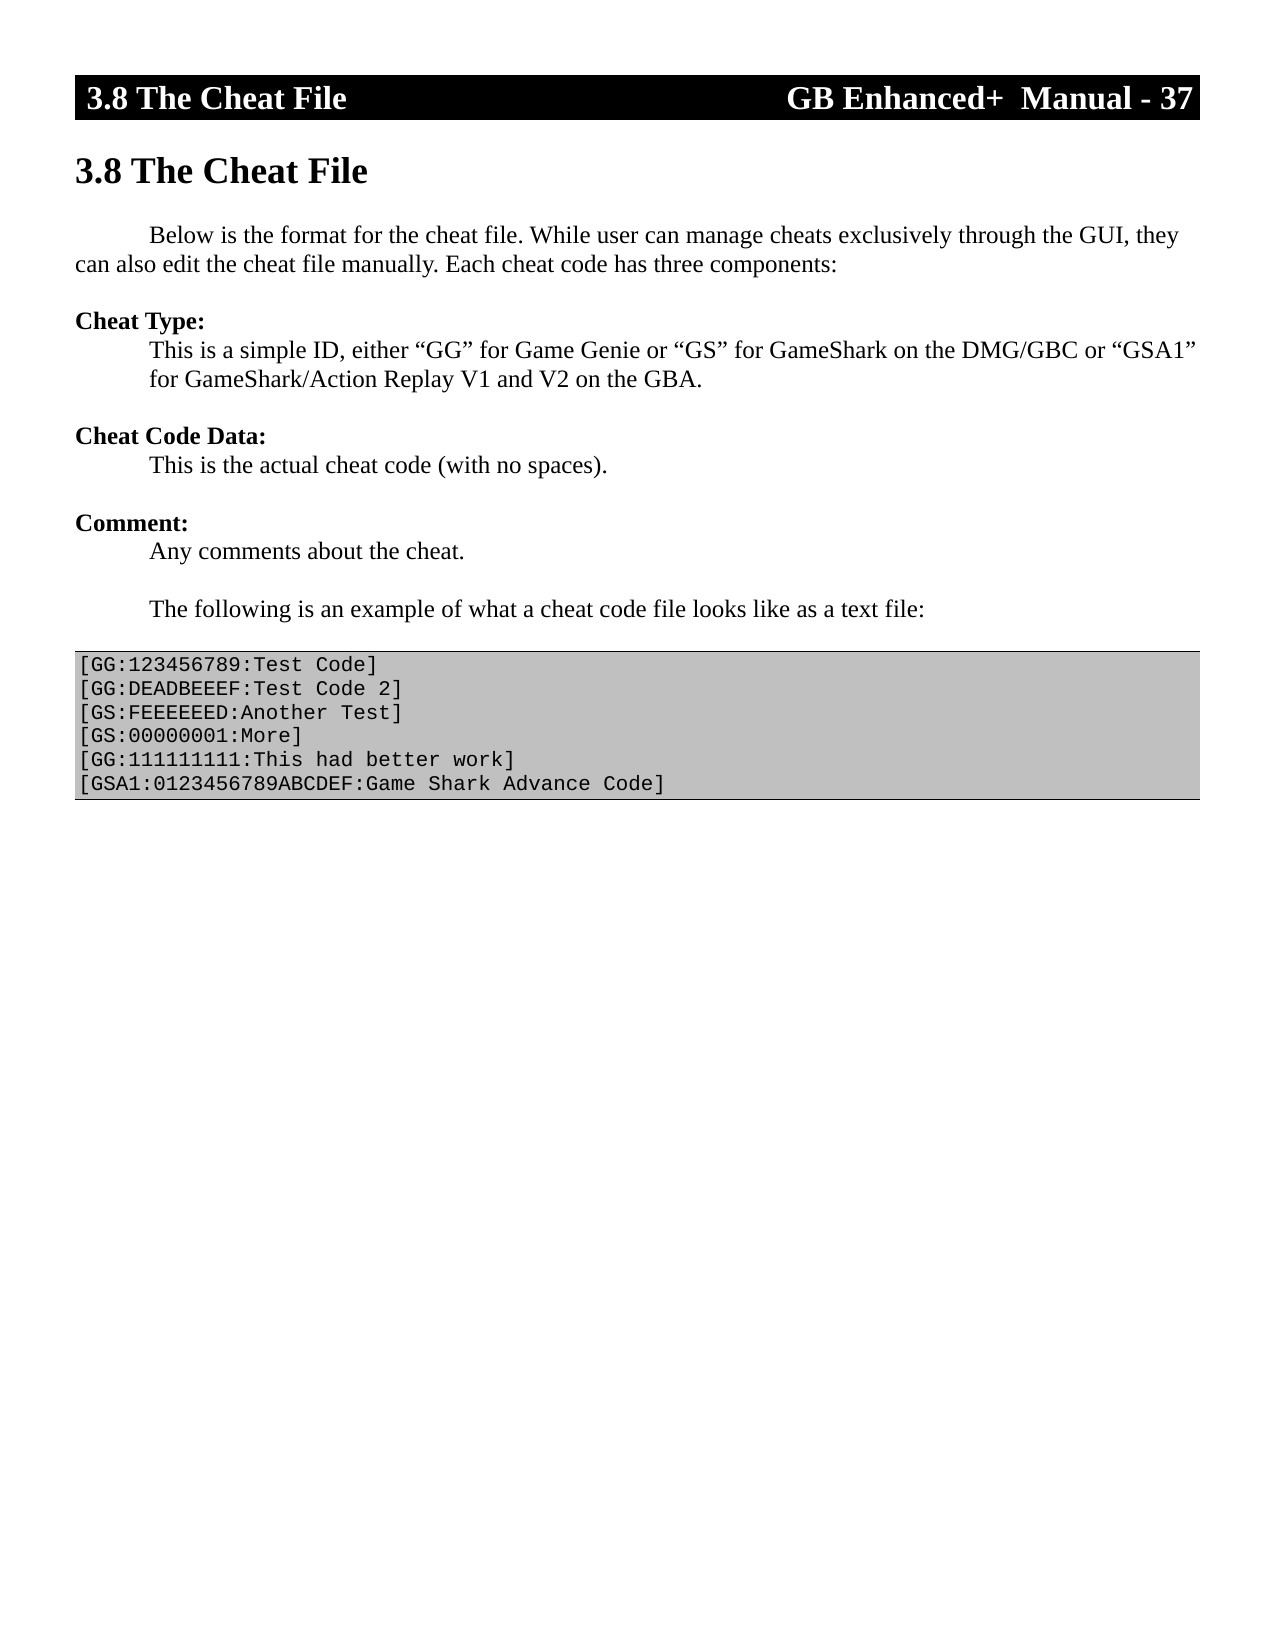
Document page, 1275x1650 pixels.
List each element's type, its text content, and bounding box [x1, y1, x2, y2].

text Below is the format for the cheat file. While user can manage cheats exclusively through the GUI, they can also edit the cheat file manually. Each cheat code has three components: [75, 220, 1200, 278]
text [GS:FEEEEEED:Another Test] [75, 699, 1200, 722]
text The following is an example of what a cheat code file looks like as a text file: [75, 594, 1200, 623]
text [GG:123456789:Test Code] [75, 652, 1200, 675]
text [GG:111111111:This had better work] [75, 746, 1200, 769]
text Comment: [75, 508, 1200, 536]
text This is a simple ID, either “GG” for Game Genie or “GS” for GameShark on the DMG/GBC or “GSA1” for GameShark/Action Replay V1 and V2 on the GBA. [75, 335, 1200, 393]
text Cheat Type: [75, 306, 1200, 335]
text 3.8 The Cheat File GB Enhanced+ Manual - 37 [75, 75, 1200, 119]
text Cheat Code Data: [75, 421, 1200, 450]
text Any comments about the cheat. [75, 536, 1200, 565]
text [GSA1:0123456789ABCDEF:Game Shark Advance Code] [75, 769, 1200, 799]
text [GS:00000001:More] [75, 722, 1200, 746]
text [GG:DEADBEEEF:Test Code 2] [75, 675, 1200, 699]
text This is the actual cheat code (with no spaces). [75, 450, 1200, 479]
text 3.8 The Cheat File [75, 148, 1200, 191]
